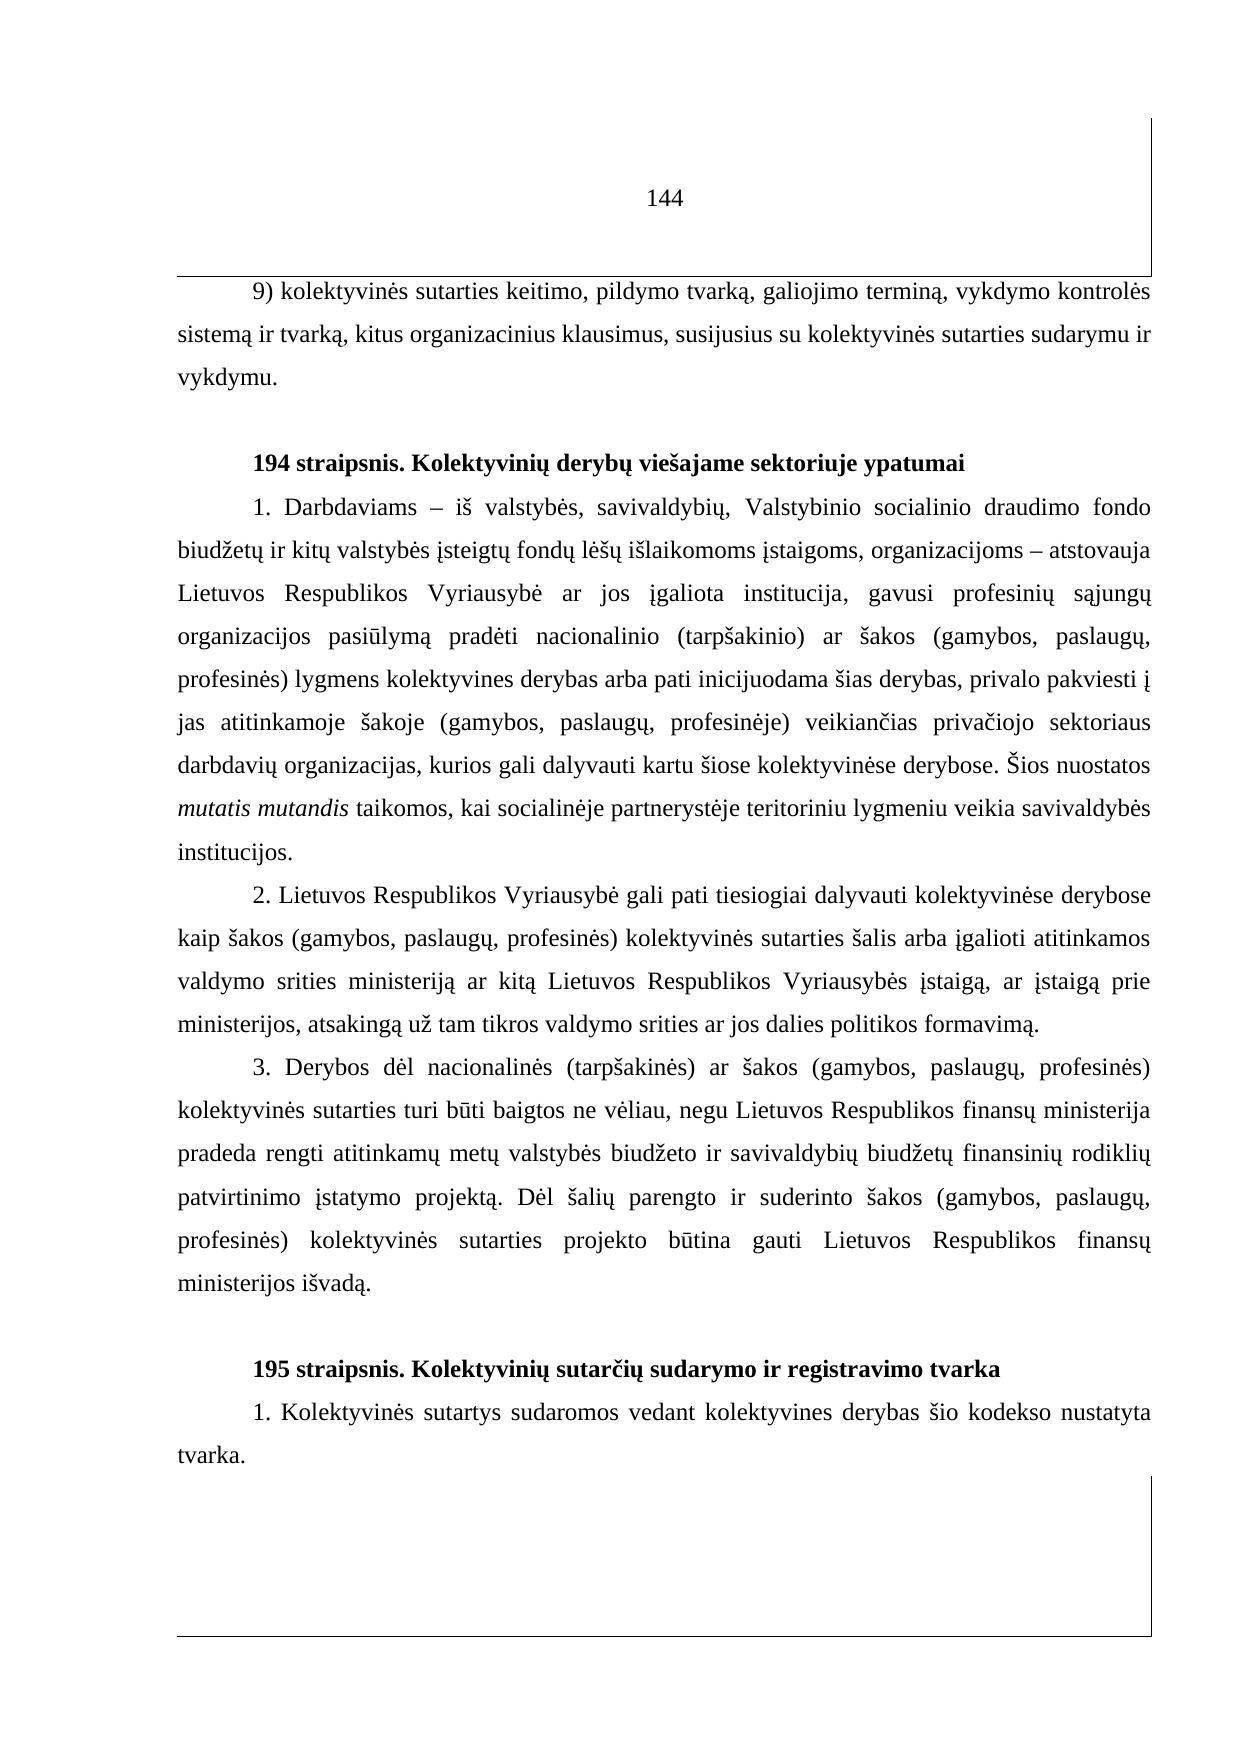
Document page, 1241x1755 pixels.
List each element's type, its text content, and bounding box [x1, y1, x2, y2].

text 9) kolektyvinės sutarties keitimo, pildymo tvarką, galiojimo terminą, vykdymo kontrolės sistemą ir tvarką, kitus organizacinius klausimus, susijusius su kolektyvinės sutarties sudarymu ir vykdymu. [177, 276, 1152, 391]
subtitle 194 straipsnis. Kolektyvinių derybų viešajame sektoriuje ypatumai [177, 448, 1152, 477]
text 1. Darbdaviams ‒ iš valstybės, savivaldybių, Valstybinio socialinio draudimo fondo biudžetų ir kitų valstybės įsteigtų fondų lėšų išlaikomoms įstaigoms, organizacijoms ‒ atstovauja Lietuvos Respublikos Vyriausybė ar jos įgaliota institucija, gavusi profesinių sąjungų organizacijos pasiūlymą pradėti nacionalinio (tarpšakinio) ar šakos (gamybos, paslaugų, profesinės) lygmens kolektyvines derybas arba pati inicijuodama šias derybas, privalo pakviesti į jas atitinkamoje šakoje (gamybos, paslaugų, profesinėje) veikiančias privačiojo sektoriaus darbdavių organizacijas, kurios gali dalyvauti kartu šiose kolektyvinėse derybose. Šios nuostatos mutatis mutandis taikomos, kai socialinėje partnerystėje teritoriniu lygmeniu veikia savivaldybės institucijos. [177, 492, 1152, 865]
text 2. Lietuvos Respublikos Vyriausybė gali pati tiesiogiai dalyvauti kolektyvinėse derybose kaip šakos (gamybos, paslaugų, profesinės) kolektyvinės sutarties šalis arba įgalioti atitinkamos valdymo srities ministeriją ar kitą Lietuvos Respublikos Vyriausybės įstaigą, ar įstaigą prie ministerijos, atsakingą už tam tikros valdymo srities ar jos dalies politikos formavimą. [177, 880, 1152, 1038]
text 1. Kolektyvinės sutartys sudaromos vedant kolektyvines derybas šio kodekso nustatyta tvarka. [177, 1397, 1152, 1469]
subtitle 195 straipsnis. Kolektyvinių sutarčių sudarymo ir registravimo tvarka [177, 1354, 1152, 1383]
text 3. Derybos dėl nacionalinės (tarpšakinės) ar šakos (gamybos, paslaugų, profesinės) kolektyvinės sutarties turi būti baigtos ne vėliau, negu Lietuvos Respublikos finansų ministerija pradeda rengti atitinkamų metų valstybės biudžeto ir savivaldybių biudžetų finansinių rodiklių patvirtinimo įstatymo projektą. Dėl šalių parengto ir suderinto šakos (gamybos, paslaugų, profesinės) kolektyvinės sutarties projekto būtina gauti Lietuvos Respublikos finansų ministerijos išvadą. [177, 1052, 1152, 1297]
